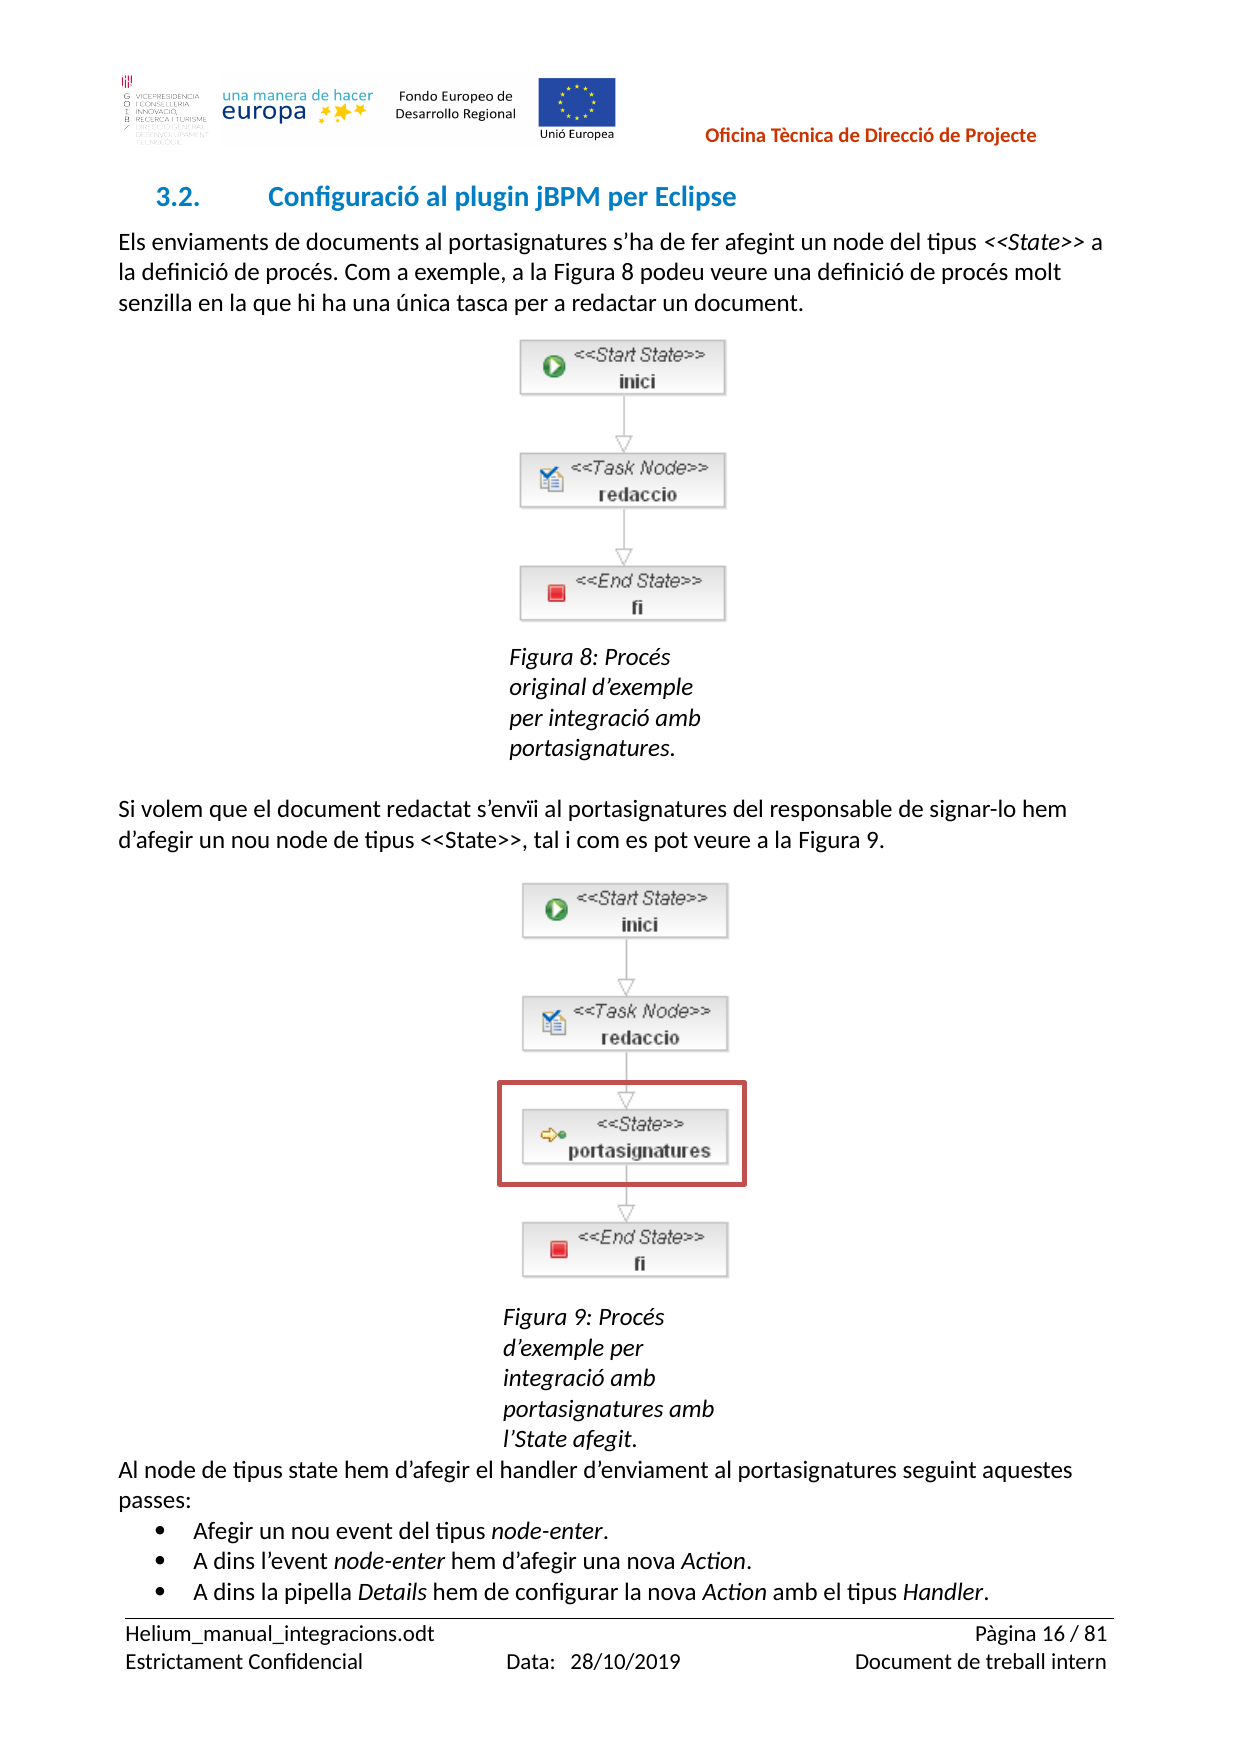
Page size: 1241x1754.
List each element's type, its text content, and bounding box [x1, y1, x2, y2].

text Si volem que el document redactat s’envïi al portasignatures del responsable de signar-lo hem d’afegir un nou node de tipus <<State>>, tal i com es pot veure a la Figura 9. [118, 793, 1122, 854]
picture [509, 330, 735, 635]
picture [502, 867, 739, 1080]
picture [118, 73, 213, 147]
text Figura 9: Procés d’exemple per integració amb portasignatures amb l’State afegit. [503, 1296, 739, 1454]
list A dins la pipella Details hem de configurar la nova Action amb el tipus Handler. [156, 1576, 1122, 1607]
subtitle Configuració al plugin jBPM per Eclipse [155, 178, 1122, 213]
picture [219, 73, 621, 147]
list A dins l’event node-enter hem d’afegir una nova Action. [156, 1546, 1122, 1576]
list Afegir un nou event del tipus node-enter. [156, 1515, 1122, 1546]
picture [502, 1085, 739, 1182]
text Figura 8: Procés original d’exemple per integració amb portasignatures. [509, 635, 734, 763]
text Els enviaments de documents al portasignatures s’ha de fer afegint un node del tipus <<State>> a la definició de procés. Com a exemple, a la Figura 8 podeu veure una definició de procés molt senzilla en la que hi ha una única tasca per a redactar un document. [118, 226, 1122, 317]
picture [502, 1187, 739, 1296]
text Al node de tipus state hem d’afegir el handler d’enviament al portasignatures seguint aquestes passes: [118, 1454, 1122, 1515]
